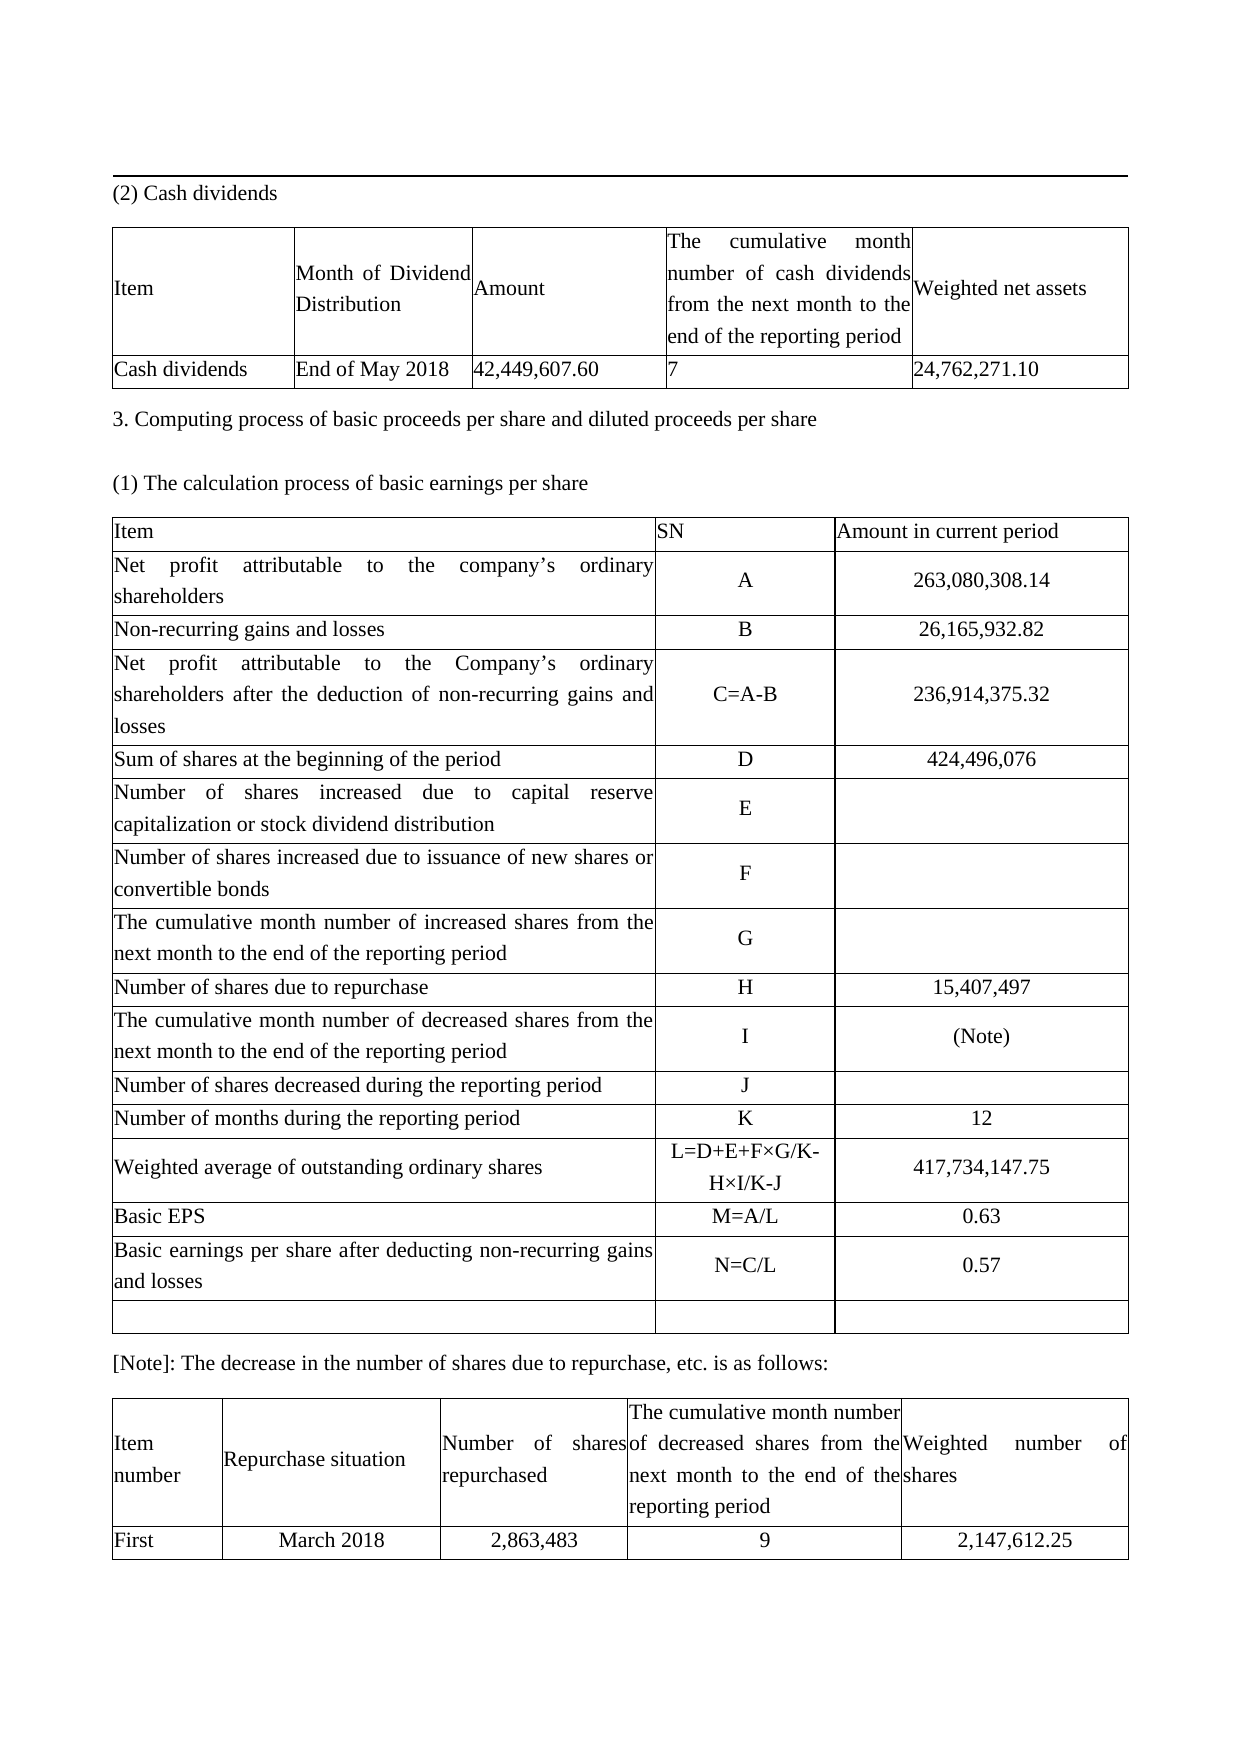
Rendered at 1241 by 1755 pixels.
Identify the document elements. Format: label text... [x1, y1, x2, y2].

table_cell D [656, 746, 834, 778]
table_cell March 2018 [223, 1527, 440, 1559]
table_cell 2,147,612.25 [902, 1527, 1128, 1559]
table_cell Number of shares decreased during the reporting period [113, 1072, 655, 1104]
table_cell 42,449,607.60 [473, 356, 666, 388]
text (1) The calculation process of basic earnings per share [112, 469, 1128, 495]
table_header Item number [113, 1399, 222, 1526]
table_header Amount [473, 228, 666, 355]
table_cell [836, 779, 1128, 843]
table_cell 236,914,375.32 [836, 650, 1128, 745]
table_cell B [656, 616, 834, 649]
table_cell Basic earnings per share after deducting non-recurring gains and losses [113, 1237, 655, 1300]
table_cell L=D+E+F×G/K-H×I/K-J [656, 1139, 834, 1202]
table_cell K [656, 1105, 834, 1137]
table_cell First [113, 1527, 222, 1559]
table_cell The cumulative month number of increased shares from the next month to the end of the reporting period [113, 909, 655, 973]
table_cell 26,165,932.82 [836, 616, 1128, 649]
table_cell J [656, 1072, 834, 1104]
table_cell 417,734,147.75 [836, 1139, 1128, 1202]
text 3. Computing process of basic proceeds per share and diluted proceeds per share [112, 406, 1128, 431]
table_header The cumulative month number of decreased shares from the next month to the end of the reporting period [628, 1399, 901, 1526]
table_cell Number of shares increased due to issuance of new shares or convertible bonds [113, 844, 655, 908]
table_header Month of Dividend Distribution [295, 228, 472, 355]
table_cell Weighted average of outstanding ordinary shares [113, 1139, 655, 1202]
table_header Weighted number of shares [902, 1399, 1128, 1526]
table_cell 24,762,271.10 [913, 356, 1128, 388]
table_cell [836, 844, 1128, 908]
table_cell [113, 1301, 655, 1333]
table_cell Basic EPS [113, 1203, 655, 1236]
table_cell [836, 909, 1128, 973]
table_cell 9 [628, 1527, 901, 1559]
table_cell 0.63 [836, 1203, 1128, 1236]
table_cell Cash dividends [113, 356, 294, 388]
table_cell F [656, 844, 834, 908]
table_cell 263,080,308.14 [836, 552, 1128, 615]
table_cell End of May 2018 [295, 356, 472, 388]
table_cell 15,407,497 [836, 974, 1128, 1006]
table_cell G [656, 909, 834, 973]
table_header Amount in current period [836, 518, 1128, 551]
table_cell [836, 1301, 1128, 1333]
table_header Item [113, 228, 294, 355]
table_header Weighted net assets [913, 228, 1128, 355]
table_cell (Note) [836, 1007, 1128, 1071]
table_cell Number of months during the reporting period [113, 1105, 655, 1137]
table_header Item [113, 518, 655, 551]
table_cell [656, 1301, 834, 1333]
table_cell Sum of shares at the beginning of the period [113, 746, 655, 778]
table_cell N=C/L [656, 1237, 834, 1300]
table_cell Number of shares due to repurchase [113, 974, 655, 1006]
table_cell Net profit attributable to the company’s ordinary shareholders [113, 552, 655, 615]
table_cell C=A-B [656, 650, 834, 745]
table_header The cumulative month number of cash dividends from the next month to the end of the reporting period [667, 228, 912, 355]
table_cell Net profit attributable to the Company’s ordinary shareholders after the deduction of non-recurring gains and losses [113, 650, 655, 745]
table_cell A [656, 552, 834, 615]
table_cell M=A/L [656, 1203, 834, 1236]
text [Note]: The decrease in the number of shares due to repurchase, etc. is as follows: [112, 1350, 1128, 1375]
table_header SN [656, 518, 834, 551]
table_header Number of shares repurchased [441, 1399, 627, 1526]
table_cell Number of shares increased due to capital reserve capitalization or stock dividend distribution [113, 779, 655, 843]
table_cell I [656, 1007, 834, 1071]
table_cell 0.57 [836, 1237, 1128, 1300]
table_cell The cumulative month number of decreased shares from the next month to the end of the reporting period [113, 1007, 655, 1071]
text (2) Cash dividends [112, 179, 1128, 205]
table_cell 7 [667, 356, 912, 388]
table_header Repurchase situation [223, 1399, 440, 1526]
table_cell [836, 1072, 1128, 1104]
table_cell H [656, 974, 834, 1006]
table_cell Non-recurring gains and losses [113, 616, 655, 649]
table_cell 12 [836, 1105, 1128, 1137]
table_cell 2,863,483 [441, 1527, 627, 1559]
table_cell E [656, 779, 834, 843]
table_cell 424,496,076 [836, 746, 1128, 778]
